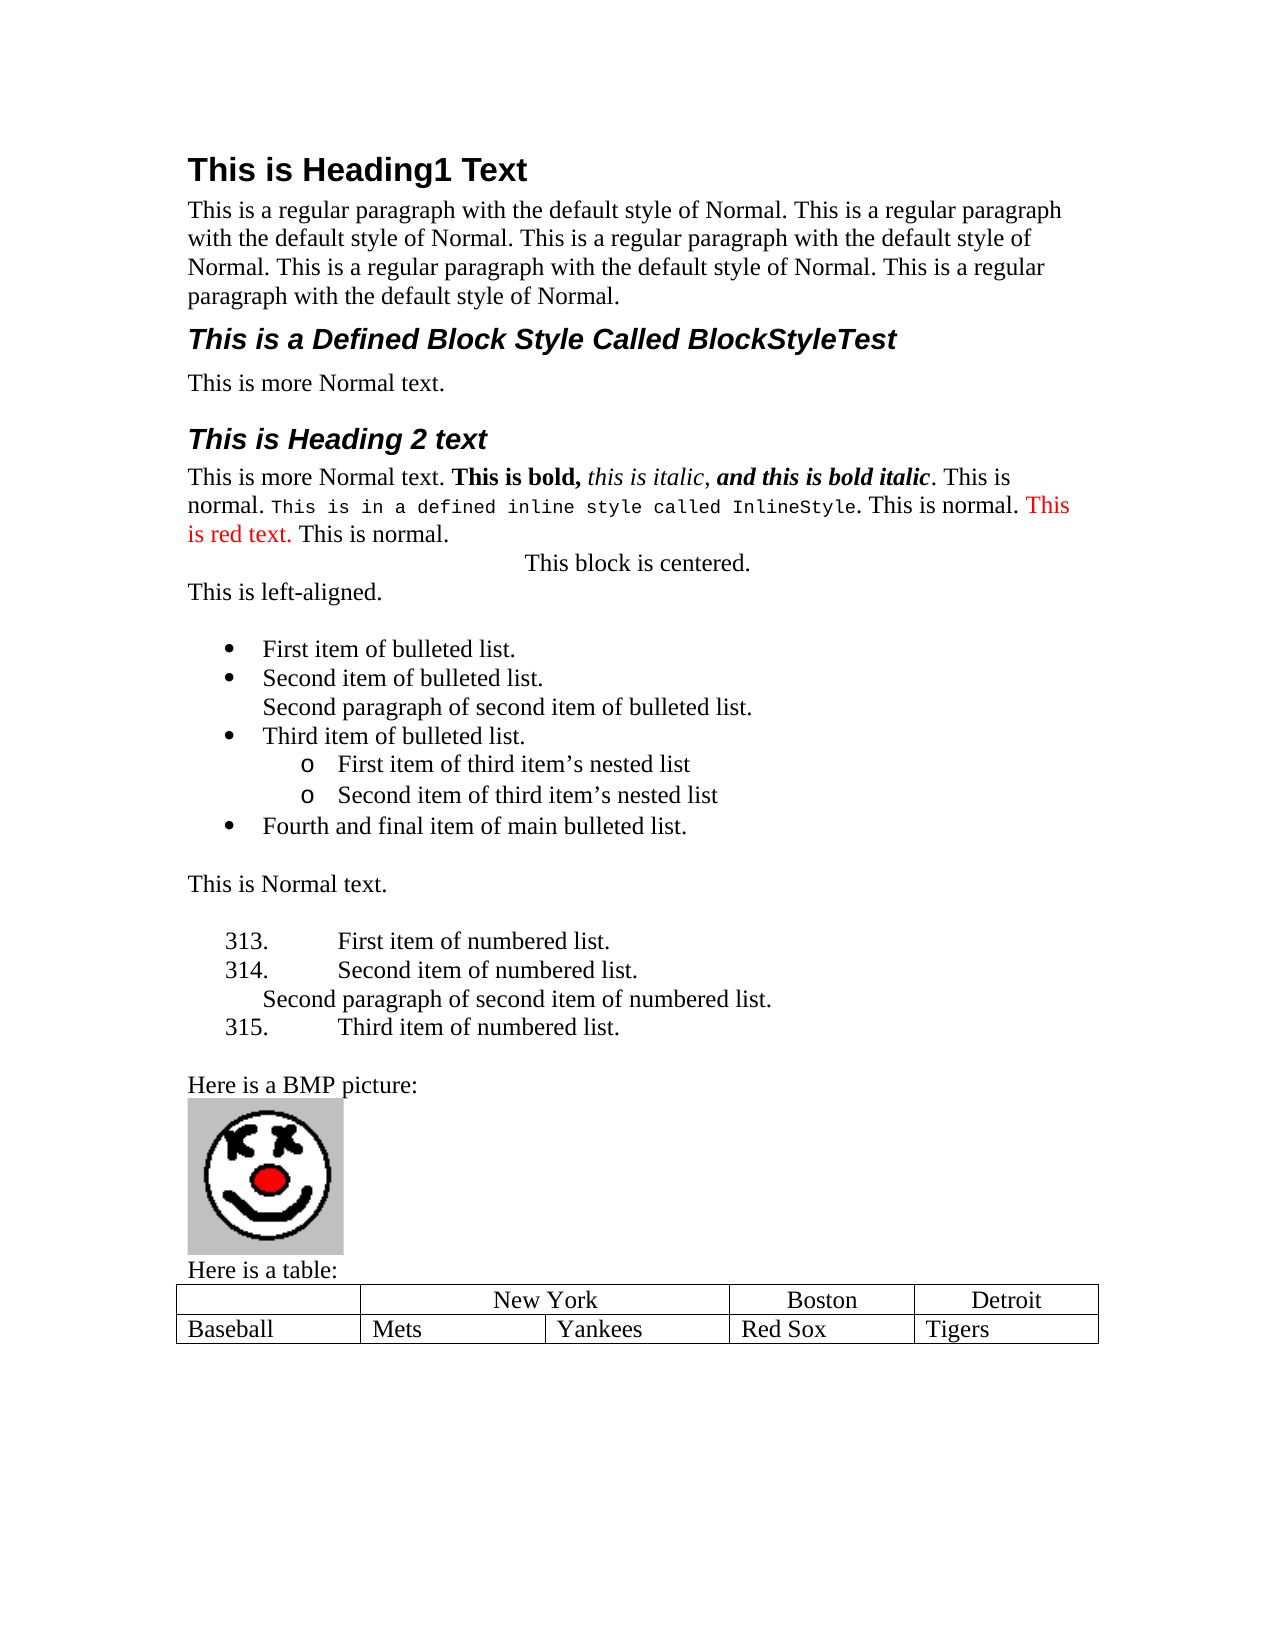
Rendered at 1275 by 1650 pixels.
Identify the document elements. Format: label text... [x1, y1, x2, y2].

list Second item of numbered list. [225, 955, 1087, 984]
table_cell Baseball [177, 1315, 360, 1343]
text This block is centered. [187, 548, 1087, 577]
table_cell Yankees [546, 1315, 729, 1343]
table_header Boston [730, 1285, 914, 1313]
text This is more Normal text. This is bold, this is italic, and this is bold italic. This is normal. This is in a defined inline style called InlineStyle. This is normal. This is red text. This is normal. [187, 462, 1087, 548]
list Fourth and final item of main bulleted list. [225, 811, 1087, 840]
table_cell Red Sox [730, 1315, 914, 1343]
list First item of third item’s nested list [300, 749, 1087, 780]
list Second item of bulleted list. [225, 663, 1087, 692]
text Here is a table: [187, 1255, 1087, 1284]
table_header Detroit [915, 1285, 1098, 1313]
text Second paragraph of second item of bulleted list. [262, 692, 1087, 721]
picture [187, 1098, 344, 1255]
text This is a regular paragraph with the default style of Normal. This is a regular paragraph with the default style of Normal. This is a regular paragraph with the default style of Normal. This is a regular paragraph with the default style of Normal. This is a regular paragraph with the default style of Normal. [187, 195, 1087, 310]
table_cell Tigers [915, 1315, 1098, 1343]
text Second paragraph of second item of numbered list. [262, 984, 1087, 1012]
subtitle This is Heading1 Text [187, 150, 1087, 188]
list Third item of bulleted list. [225, 721, 1087, 749]
subtitle This is Heading 2 text [187, 422, 1087, 456]
text This is a Defined Block Style Called BlockStyleTest [187, 322, 1087, 356]
text This is left-aligned. [187, 577, 1087, 606]
table_header New York [361, 1285, 729, 1313]
table_cell Mets [361, 1315, 545, 1343]
table_header [177, 1285, 360, 1313]
list First item of numbered list. [225, 926, 1087, 955]
list Third item of numbered list. [225, 1012, 1087, 1041]
text This is Normal text. [187, 869, 1087, 897]
list First item of bulleted list. [225, 634, 1087, 663]
list Second item of third item’s nested list [300, 780, 1087, 811]
text This is more Normal text. [187, 368, 1087, 397]
text Here is a BMP picture: [187, 1070, 1087, 1099]
